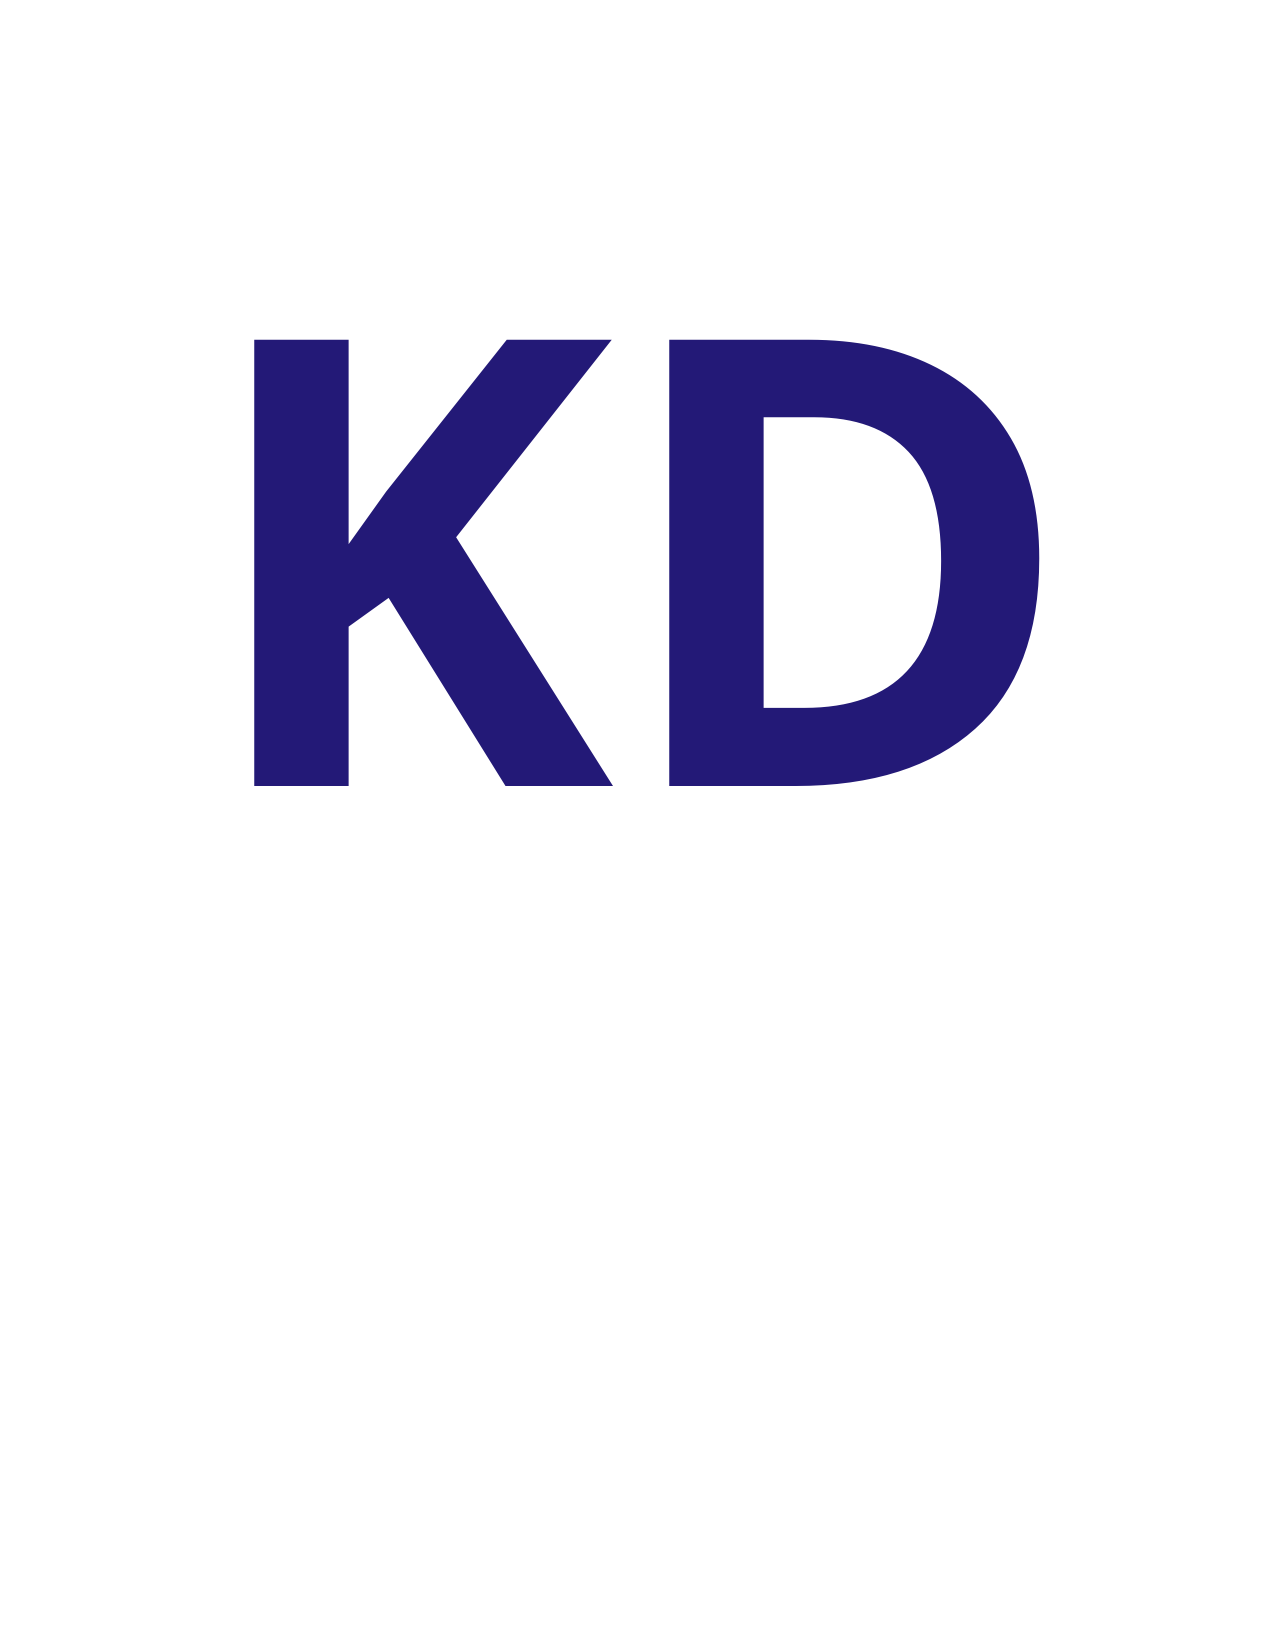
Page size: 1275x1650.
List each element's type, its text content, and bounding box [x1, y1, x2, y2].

text KD [118, 118, 1157, 969]
